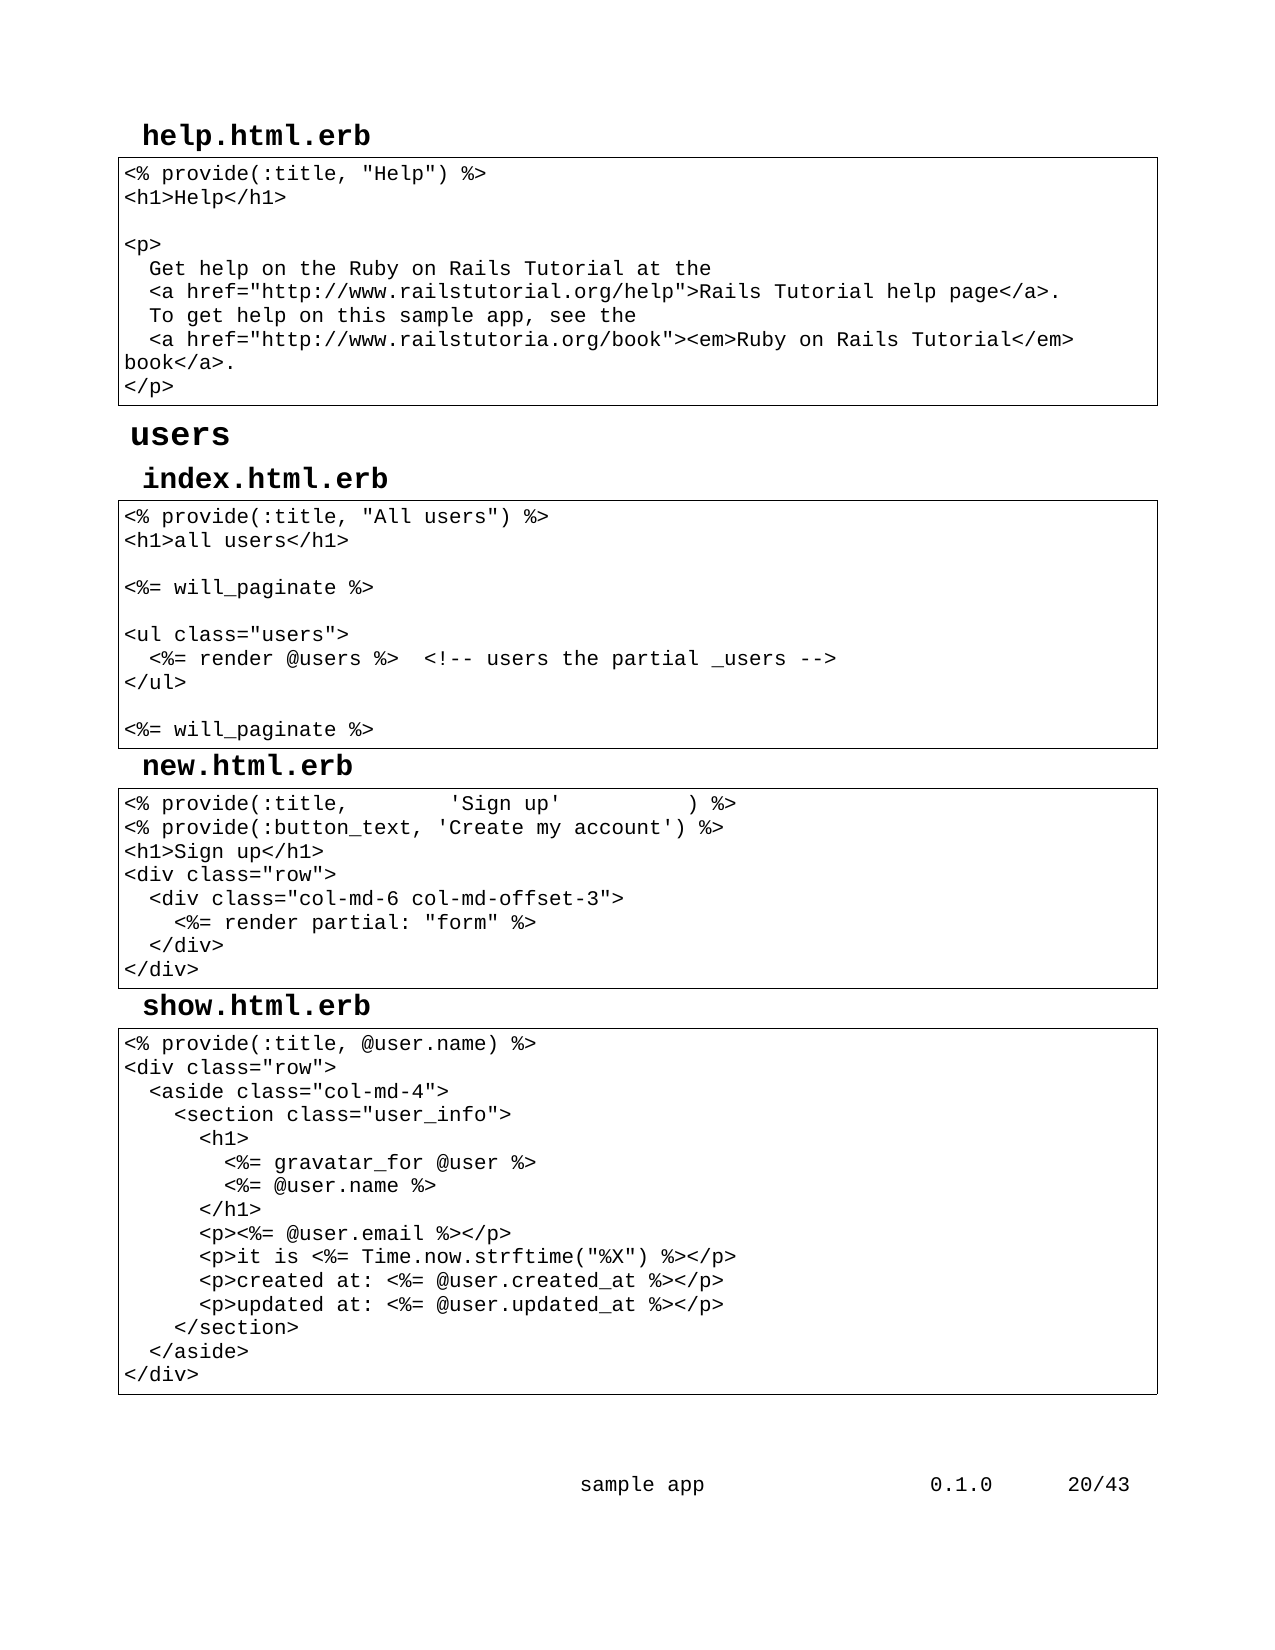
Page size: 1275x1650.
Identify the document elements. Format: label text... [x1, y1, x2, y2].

subtitle show.html.erb [142, 991, 1157, 1025]
subtitle new.html.erb [142, 751, 1157, 785]
subtitle users [130, 417, 1157, 455]
subtitle index.html.erb [142, 464, 1157, 497]
table_header <% provide(:title, "All users") %> <h1>all users</h1> <%= will_paginate %> <ul class="users"> <%= render @users %> <!-- users the partial _users --> </ul> <%= will_paginate %> [119, 501, 1157, 748]
table_header <% provide(:title, @user.name) %> <div class="row"> <aside class="col-md-4"> <section class="user_info"> <h1> <%= gravatar_for @user %> <%= @user.name %> </h1> <p><%= @user.email %></p> <p>it is <%= Time.now.strftime("%X") %></p> <p>created at: <%= @user.created_at %></p> <p>updated at: <%= @user.updated_at %></p> </section> </aside> </div> [119, 1029, 1157, 1394]
table_header <% provide(:title, 'Sign up' ) %> <% provide(:button_text, 'Create my account') %> <h1>Sign up</h1> <div class="row"> <div class="col-md-6 col-md-offset-3"> <%= render partial: "form" %> </div> </div> [119, 789, 1157, 988]
table_header <% provide(:title, "Help") %> <h1>Help</h1> <p> Get help on the Ruby on Rails Tutorial at the <a href="http://www.railstutorial.org/help">Rails Tutorial help page</a>. To get help on this sample app, see the <a href="http://www.railstutoria.org/book"><em>Ruby on Rails Tutorial</em> book</a>. </p> [119, 158, 1157, 405]
subtitle help.html.erb [142, 121, 1157, 154]
